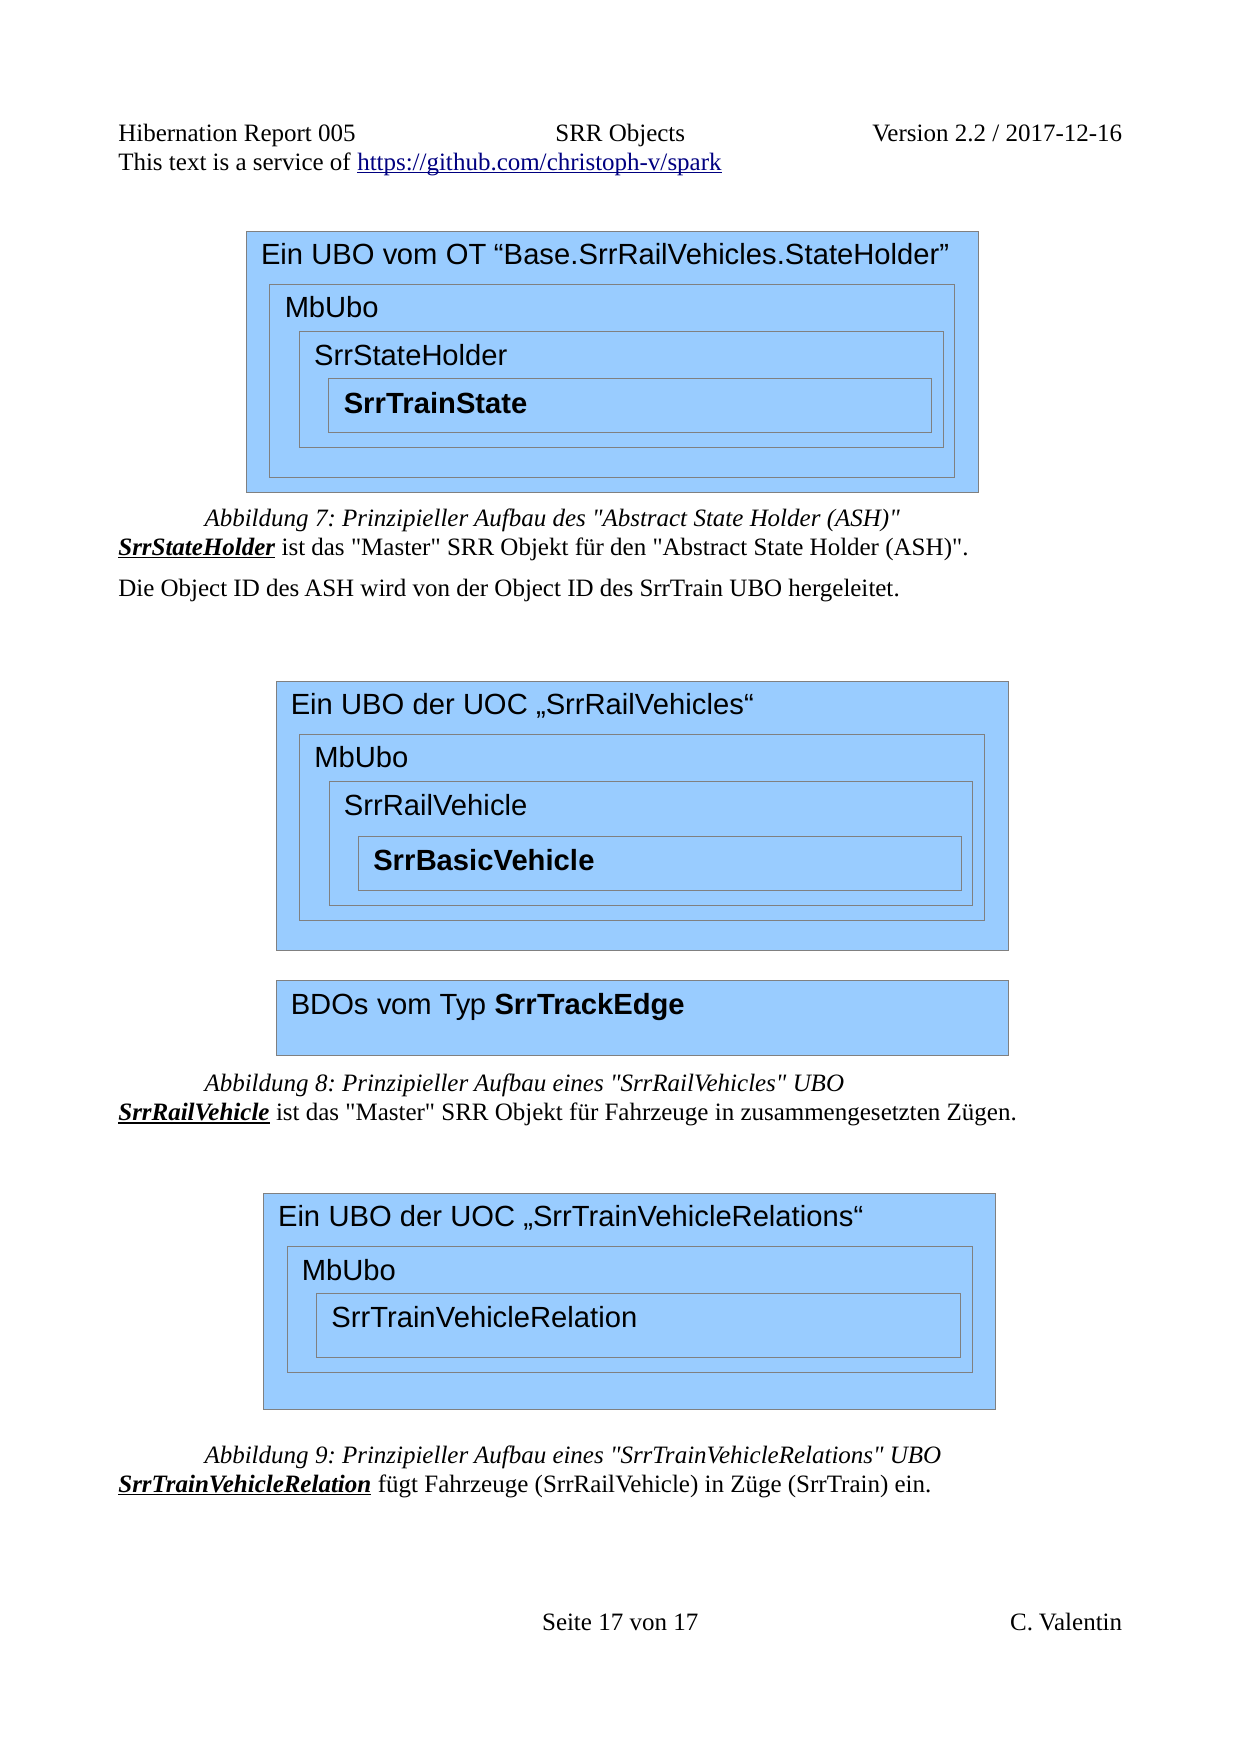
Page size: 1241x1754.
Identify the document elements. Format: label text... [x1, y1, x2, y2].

text Abbildung 7: Prinzipieller Aufbau des "Abstract State Holder (ASH)" [204, 218, 1036, 532]
text SrrStateHolder ist das "Master" SRR Objekt für den "Abstract State Holder (ASH)". [118, 205, 1122, 560]
text SrrTrainVehicleRelation fügt Fahrzeuge (SrrRailVehicle) in Züge (SrrTrain) ein. [118, 1180, 1122, 1498]
text SrrRailVehicle ist das "Master" SRR Objekt für Fahrzeuge in zusammengesetzten Zügen. [118, 655, 1122, 1126]
text Die Object ID des ASH wird von der Object ID des SrrTrain UBO hergeleitet. [118, 573, 1122, 602]
text Abbildung 9: Prinzipieller Aufbau eines "SrrTrainVehicleRelations" UBO [204, 1193, 1036, 1469]
text Abbildung 8: Prinzipieller Aufbau eines "SrrRailVehicles" UBO [204, 668, 1036, 1097]
